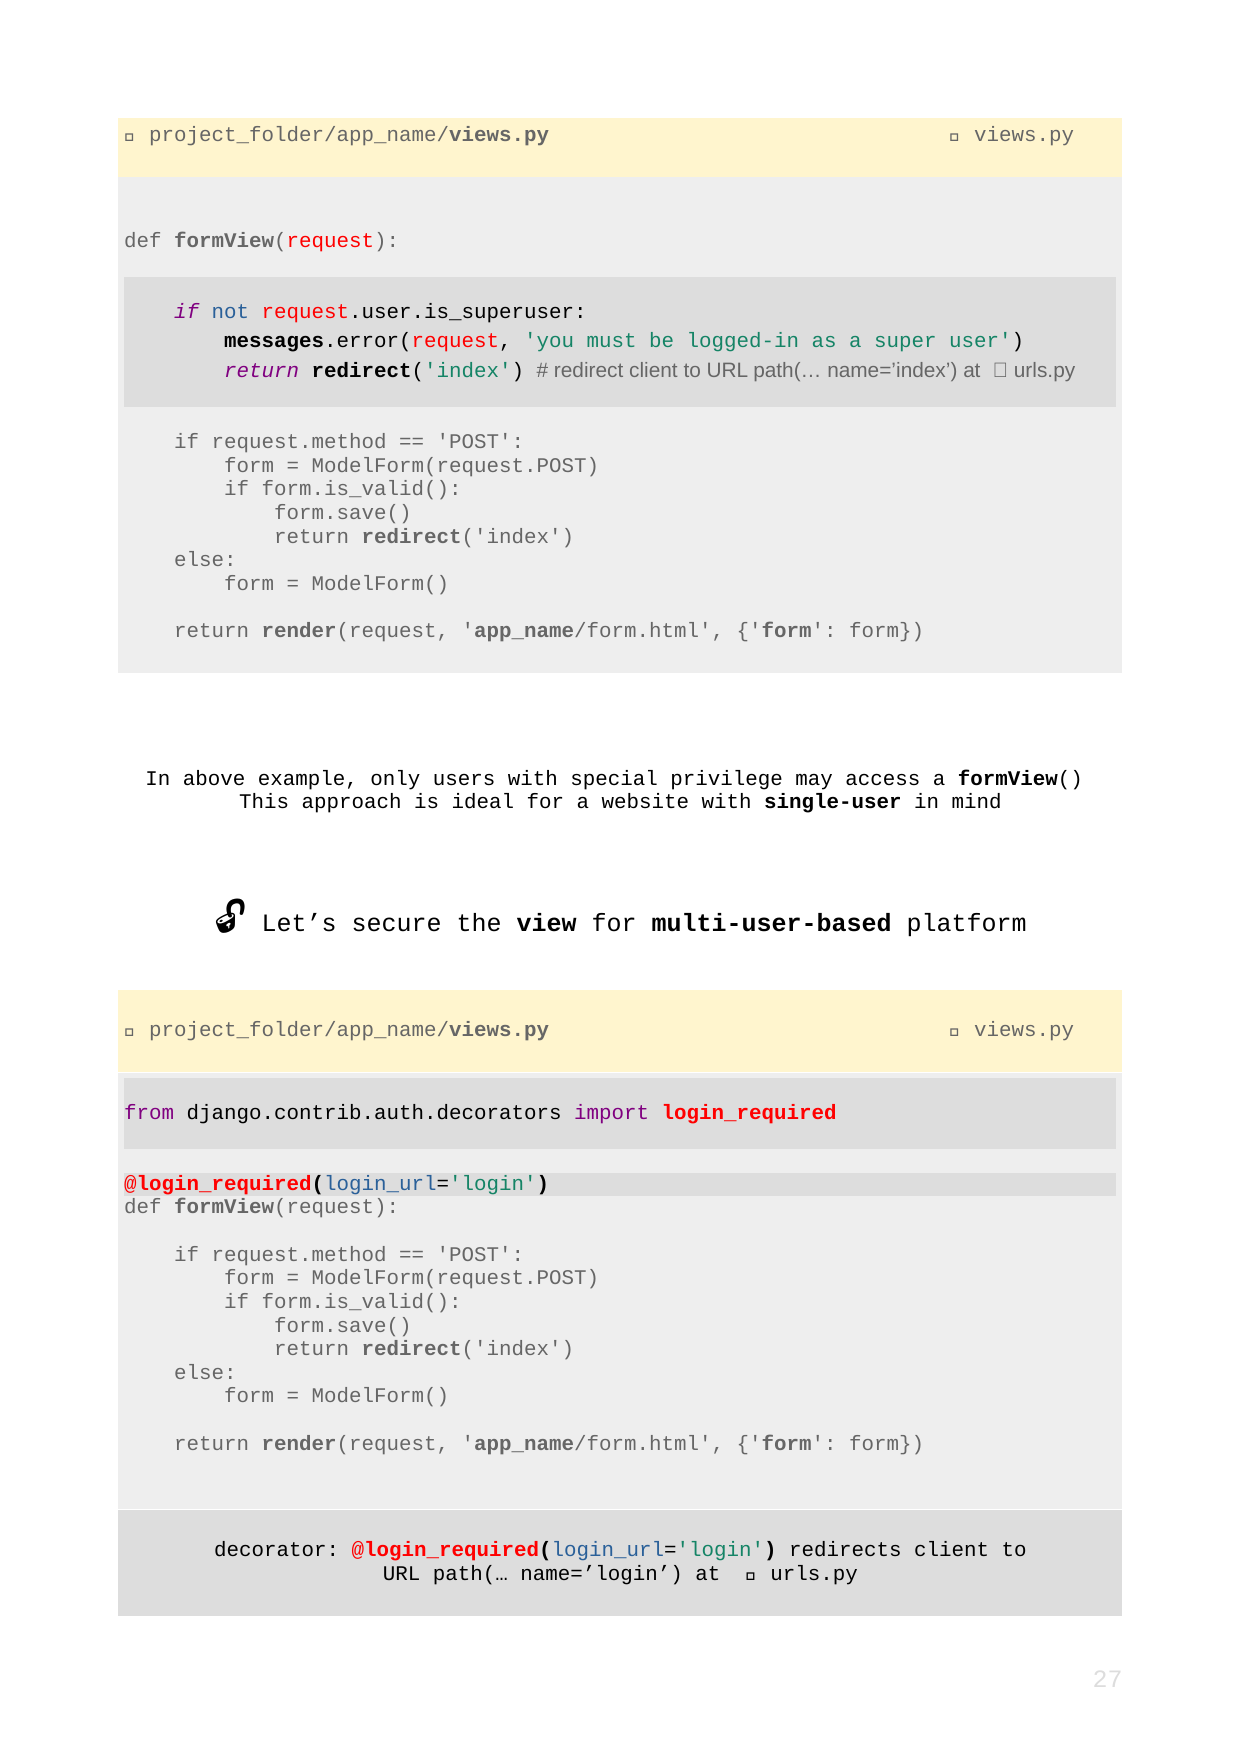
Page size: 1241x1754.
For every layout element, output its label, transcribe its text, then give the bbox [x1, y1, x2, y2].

table_cell decorator: @login_required(login_url='login') redirects client to URL path(… name=’login’) at 🐍 urls.py [118, 1510, 1122, 1616]
table_header 📝 project_folder/app_name/views.py 🐍 views.py [118, 118, 1122, 177]
text This approach is ideal for a website with single-user in mind [118, 792, 1122, 815]
table_header 📝 project_folder/app_name/views.py 🐍 views.py [118, 990, 1122, 1072]
text 🔓 Let’s secure the view for multi-user-based platform [118, 900, 1122, 943]
table_cell def formView(request): if not request.user.is_superuser: messages.error(request, 'you must be logged-in as a super user') return redirect('index') # redirect client to URL path(… name=’index’) at 🐍 urls.py if request.method == 'POST': form = ModelForm(request.POST) if form.is_valid(): form.save() return redirect('index') else: form = ModelForm() return render(request, 'app_name/form.html', {'form': form}) [118, 177, 1122, 673]
table_cell from django.contrib.auth.decorators import login_required @login_required(login_url='login') def formView(request): if request.method == 'POST': form = ModelForm(request.POST) if form.is_valid(): form.save() return redirect('index') else: form = ModelForm() return render(request, 'app_name/form.html', {'form': form}) [118, 1073, 1122, 1509]
text In above example, only users with special privilege may access a formView() [118, 768, 1122, 792]
